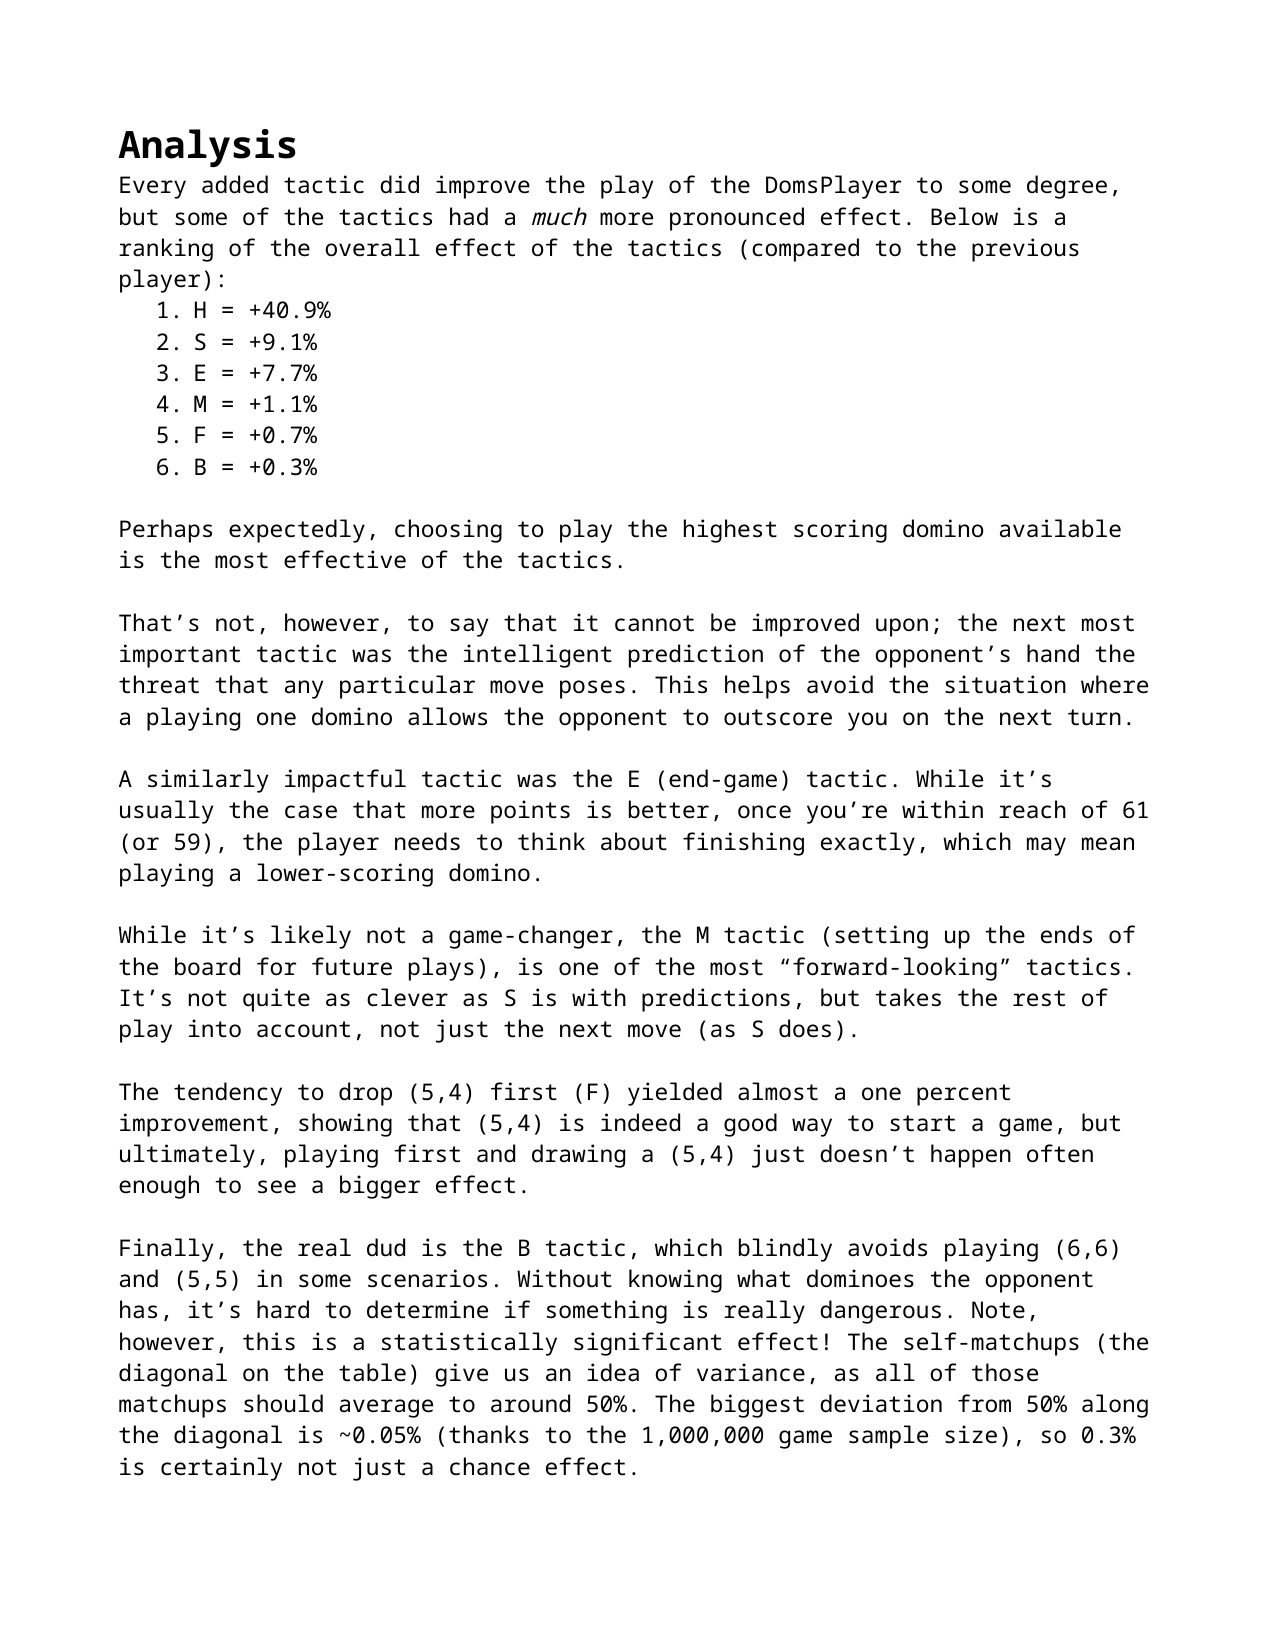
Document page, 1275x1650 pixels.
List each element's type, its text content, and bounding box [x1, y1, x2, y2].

text That’s not, however, to say that it cannot be improved upon; the next most important tactic was the intelligent prediction of the opponent’s hand the threat that any particular move poses. This helps avoid the situation where a playing one domino allows the opponent to outscore you on the next turn. [118, 607, 1157, 732]
text Analysis [118, 118, 1157, 169]
text A similarly impactful tactic was the E (end-game) tactic. While it’s usually the case that more points is better, once you’re within reach of 61 (or 59), the player needs to think about finishing exactly, which may mean playing a lower-scoring domino. [118, 763, 1157, 888]
text The tendency to drop (5,4) first (F) yielded almost a one percent improvement, showing that (5,4) is indeed a good way to start a game, but ultimately, playing first and drawing a (5,4) just doesn’t happen often enough to see a bigger effect. [118, 1075, 1157, 1200]
list M = +1.1% [156, 388, 1157, 419]
text Every added tactic did improve the play of the DomsPlayer to some degree, but some of the tactics had a much more pronounced effect. Below is a ranking of the overall effect of the tactics (compared to the previous player): [118, 169, 1157, 294]
text While it’s likely not a game-changer, the M tactic (setting up the ends of the board for future plays), is one of the most “forward-looking” tactics. It’s not quite as clever as S is with predictions, but takes the rest of play into account, not just the next move (as S does). [118, 919, 1157, 1044]
list H = +40.9% [156, 294, 1157, 325]
text Finally, the real dud is the B tactic, which blindly avoids playing (6,6) and (5,5) in some scenarios. Without knowing what dominoes the opponent has, it’s hard to determine if something is really dangerous. Note, however, this is a statistically significant effect! The self-matchups (the diagonal on the table) give us an idea of variance, as all of those matchups should average to around 50%. The biggest deviation from 50% along the diagonal is ~0.05% (thanks to the 1,000,000 game sample size), so 0.3% is certainly not just a chance effect. [118, 1232, 1157, 1482]
list F = +0.7% [156, 419, 1157, 450]
text Perhaps expectedly, choosing to play the highest scoring domino available is the most effective of the tactics. [118, 513, 1157, 575]
list B = +0.3% [156, 450, 1157, 482]
list S = +9.1% [156, 325, 1157, 357]
list E = +7.7% [156, 357, 1157, 388]
